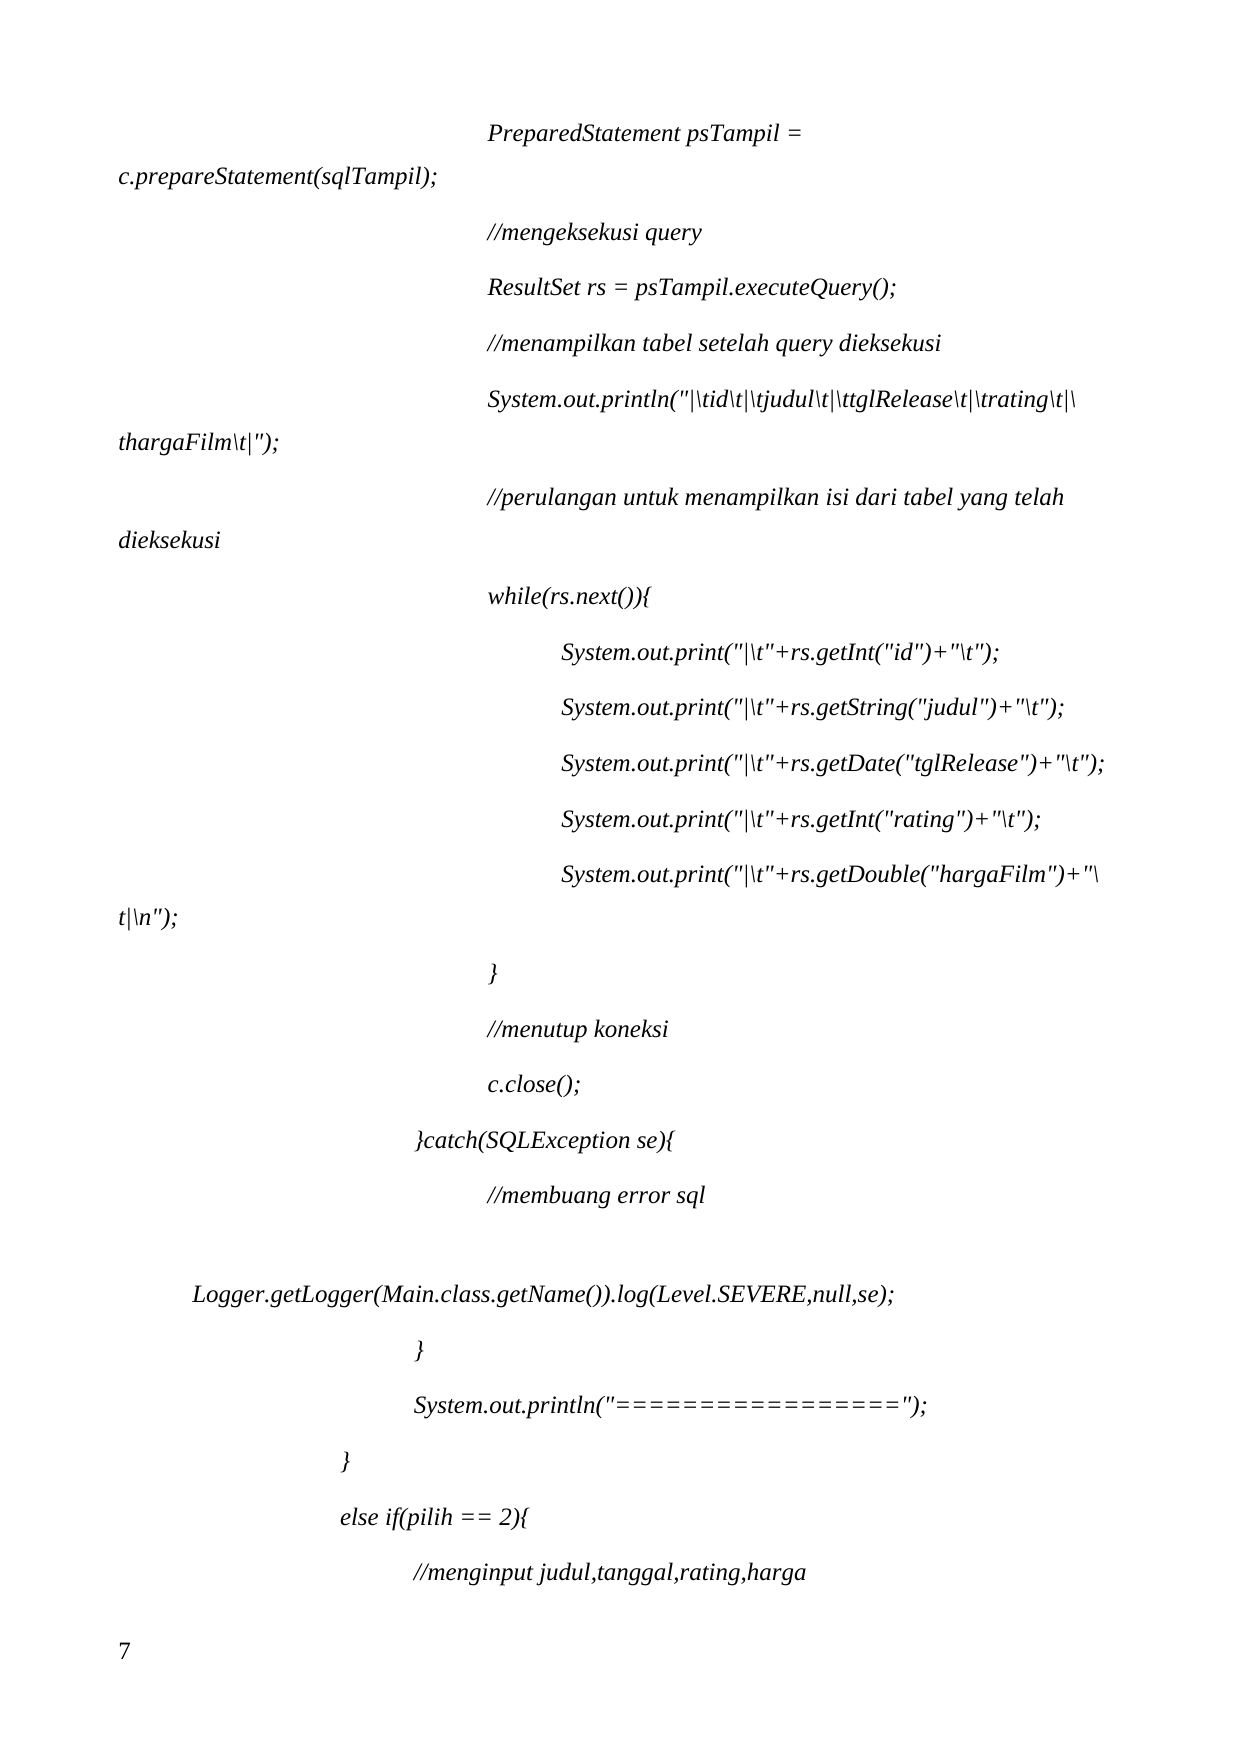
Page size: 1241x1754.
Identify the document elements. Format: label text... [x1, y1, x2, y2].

text //perulangan untuk menampilkan isi dari tabel yang telah dieksekusi [118, 482, 1122, 554]
text System.out.println("|\tid\t|\tjudul\t|\ttglRelease\t|\trating\t|\thargaFilm\t|"); [118, 384, 1122, 456]
text }catch(SQLException se){ [118, 1125, 1122, 1154]
text System.out.print("|\t"+rs.getDate("tglRelease")+"\t"); [118, 748, 1122, 777]
text else if(pilih == 2){ [118, 1502, 1122, 1531]
text System.out.print("|\t"+rs.getInt("id")+"\t"); [118, 637, 1122, 666]
text //menginput judul,tanggal,rating,harga [118, 1557, 1122, 1586]
text System.out.print("|\t"+rs.getString("judul")+"\t"); [118, 692, 1122, 721]
text System.out.println("================="); [118, 1391, 1122, 1419]
text Logger.getLogger(Main.class.getName()).log(Level.SEVERE,null,se); [118, 1236, 1122, 1308]
text ResultSet rs = psTampil.executeQuery(); [118, 272, 1122, 301]
text while(rs.next()){ [118, 581, 1122, 610]
text //mengeksekusi query [118, 217, 1122, 246]
text System.out.print("|\t"+rs.getInt("rating")+"\t"); [118, 804, 1122, 832]
text } [118, 958, 1122, 987]
text //menutup koneksi [118, 1014, 1122, 1042]
text } [118, 1335, 1122, 1364]
text //membuang error sql [118, 1181, 1122, 1209]
text c.close(); [118, 1069, 1122, 1098]
text System.out.print("|\t"+rs.getDouble("hargaFilm")+"\t|\n"); [118, 859, 1122, 931]
text //menampilkan tabel setelah query dieksekusi [118, 328, 1122, 357]
text } [118, 1446, 1122, 1475]
text PreparedStatement psTampil = c.prepareStatement(sqlTampil); [118, 118, 1122, 190]
